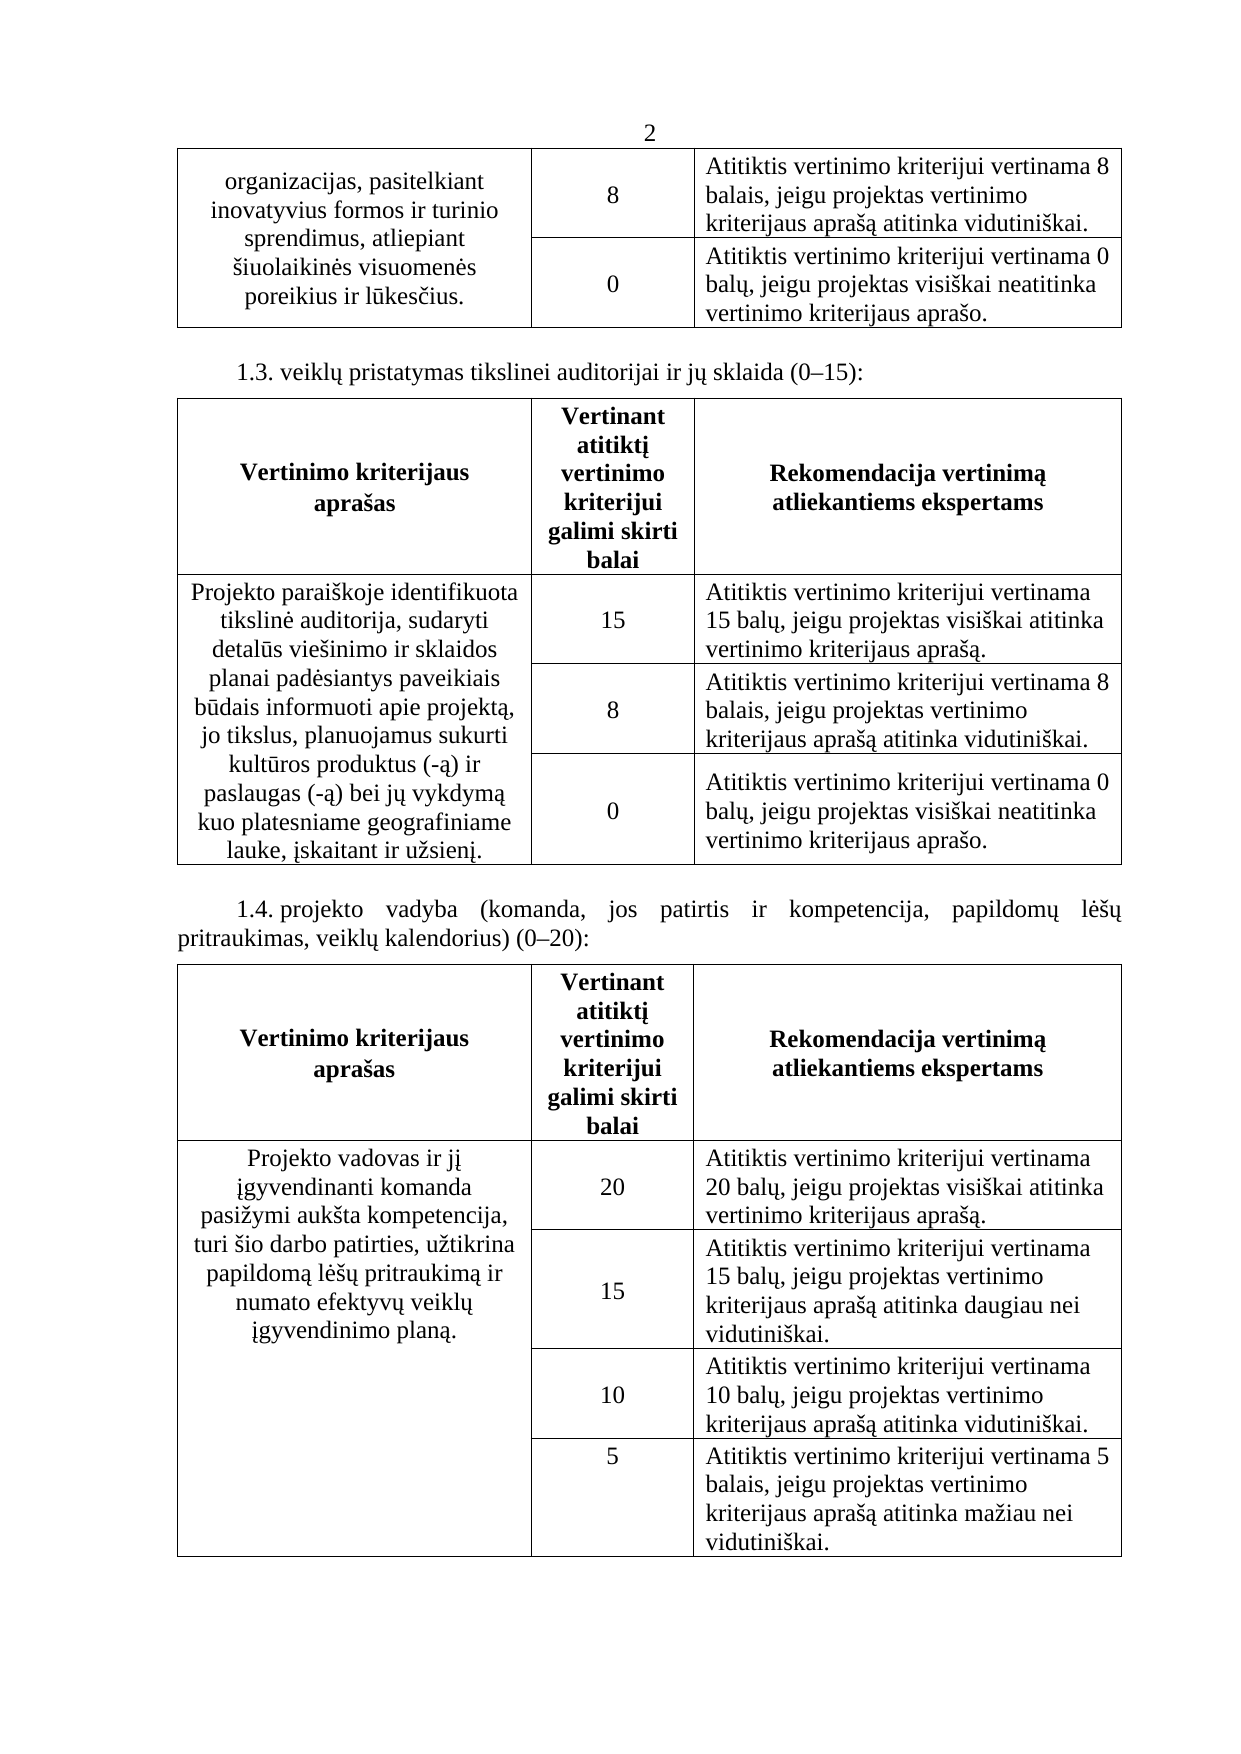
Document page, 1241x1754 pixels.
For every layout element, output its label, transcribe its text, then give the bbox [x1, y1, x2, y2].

table_cell Projekto vadovas ir jį įgyvendinanti komanda pasižymi aukšta kompetencija, turi šio darbo patirties, užtikrina papildomą lėšų pritraukimą ir numato efektyvų veiklų įgyvendinimo planą. [178, 1141, 531, 1556]
table_cell 0 [532, 754, 694, 864]
table_cell Atitiktis vertinimo kriterijui vertinama 8 balais, jeigu projektas vertinimo kriterijaus aprašą atitinka vidutiniškai. [695, 664, 1121, 753]
table_cell Atitiktis vertinimo kriterijui vertinama 20 balų, jeigu projektas visiškai atitinka vertinimo kriterijaus aprašą. [694, 1141, 1121, 1229]
text 1.3. veiklų pristatymas tikslinei auditorijai ir jų sklaida (0–15): [177, 357, 1122, 386]
table_cell Atitiktis vertinimo kriterijui vertinama 8 balais, jeigu projektas vertinimo kriterijaus aprašą atitinka vidutiniškai. [695, 149, 1121, 237]
table_cell Atitiktis vertinimo kriterijui vertinama 5 balais, jeigu projektas vertinimo kriterijaus aprašą atitinka mažiau nei vidutiniškai. [694, 1439, 1121, 1556]
table_header Rekomendacija vertinimą atliekantiems ekspertams [694, 965, 1121, 1139]
table_cell Atitiktis vertinimo kriterijui vertinama 10 balų, jeigu projektas vertinimo kriterijaus aprašą atitinka vidutiniškai. [694, 1349, 1121, 1437]
table_cell Projekto paraiškoje identifikuota tikslinė auditorija, sudaryti detalūs viešinimo ir sklaidos planai padėsiantys paveikiais būdais informuoti apie projektą, jo tikslus, planuojamus sukurti kultūros produktus (-ą) ir paslaugas (-ą) bei jų vykdymą kuo platesniame geografiniame lauke, įskaitant ir užsienį. [178, 575, 531, 864]
table_header Vertinimo kriterijaus aprašas [178, 965, 531, 1139]
table_header Vertinimo kriterijaus aprašas [178, 399, 531, 573]
table_cell organizacijas, pasitelkiant inovatyvius formos ir turinio sprendimus, atliepiant šiuolaikinės visuomenės poreikius ir lūkesčius. [178, 149, 531, 327]
table_cell 8 [532, 664, 694, 753]
table_cell 10 [532, 1349, 693, 1437]
text 1.4. projekto vadyba (komanda, jos patirtis ir kompetencija, papildomų lėšų pritraukimas, veiklų kalendorius) (0–20): [177, 894, 1122, 952]
table_cell Atitiktis vertinimo kriterijui vertinama 0 balų, jeigu projektas visiškai neatitinka vertinimo kriterijaus aprašo. [695, 754, 1121, 864]
table_header Rekomendacija vertinimą atliekantiems ekspertams [695, 399, 1121, 573]
table_header Vertinant atitiktį vertinimo kriterijui galimi skirti balai [532, 965, 693, 1139]
table_cell 15 [532, 1230, 693, 1348]
table_cell Atitiktis vertinimo kriterijui vertinama 0 balų, jeigu projektas visiškai neatitinka vertinimo kriterijaus aprašo. [695, 238, 1121, 327]
table_cell Atitiktis vertinimo kriterijui vertinama 15 balų, jeigu projektas vertinimo kriterijaus aprašą atitinka daugiau nei vidutiniškai. [694, 1230, 1121, 1348]
table_cell 15 [532, 575, 694, 663]
table_cell 5 [532, 1439, 693, 1556]
table_cell 0 [532, 238, 694, 327]
table_cell 20 [532, 1141, 693, 1229]
table_cell 8 [532, 149, 694, 237]
table_cell Atitiktis vertinimo kriterijui vertinama 15 balų, jeigu projektas visiškai atitinka vertinimo kriterijaus aprašą. [695, 575, 1121, 663]
table_header Vertinant atitiktį vertinimo kriterijui galimi skirti balai [532, 399, 694, 573]
